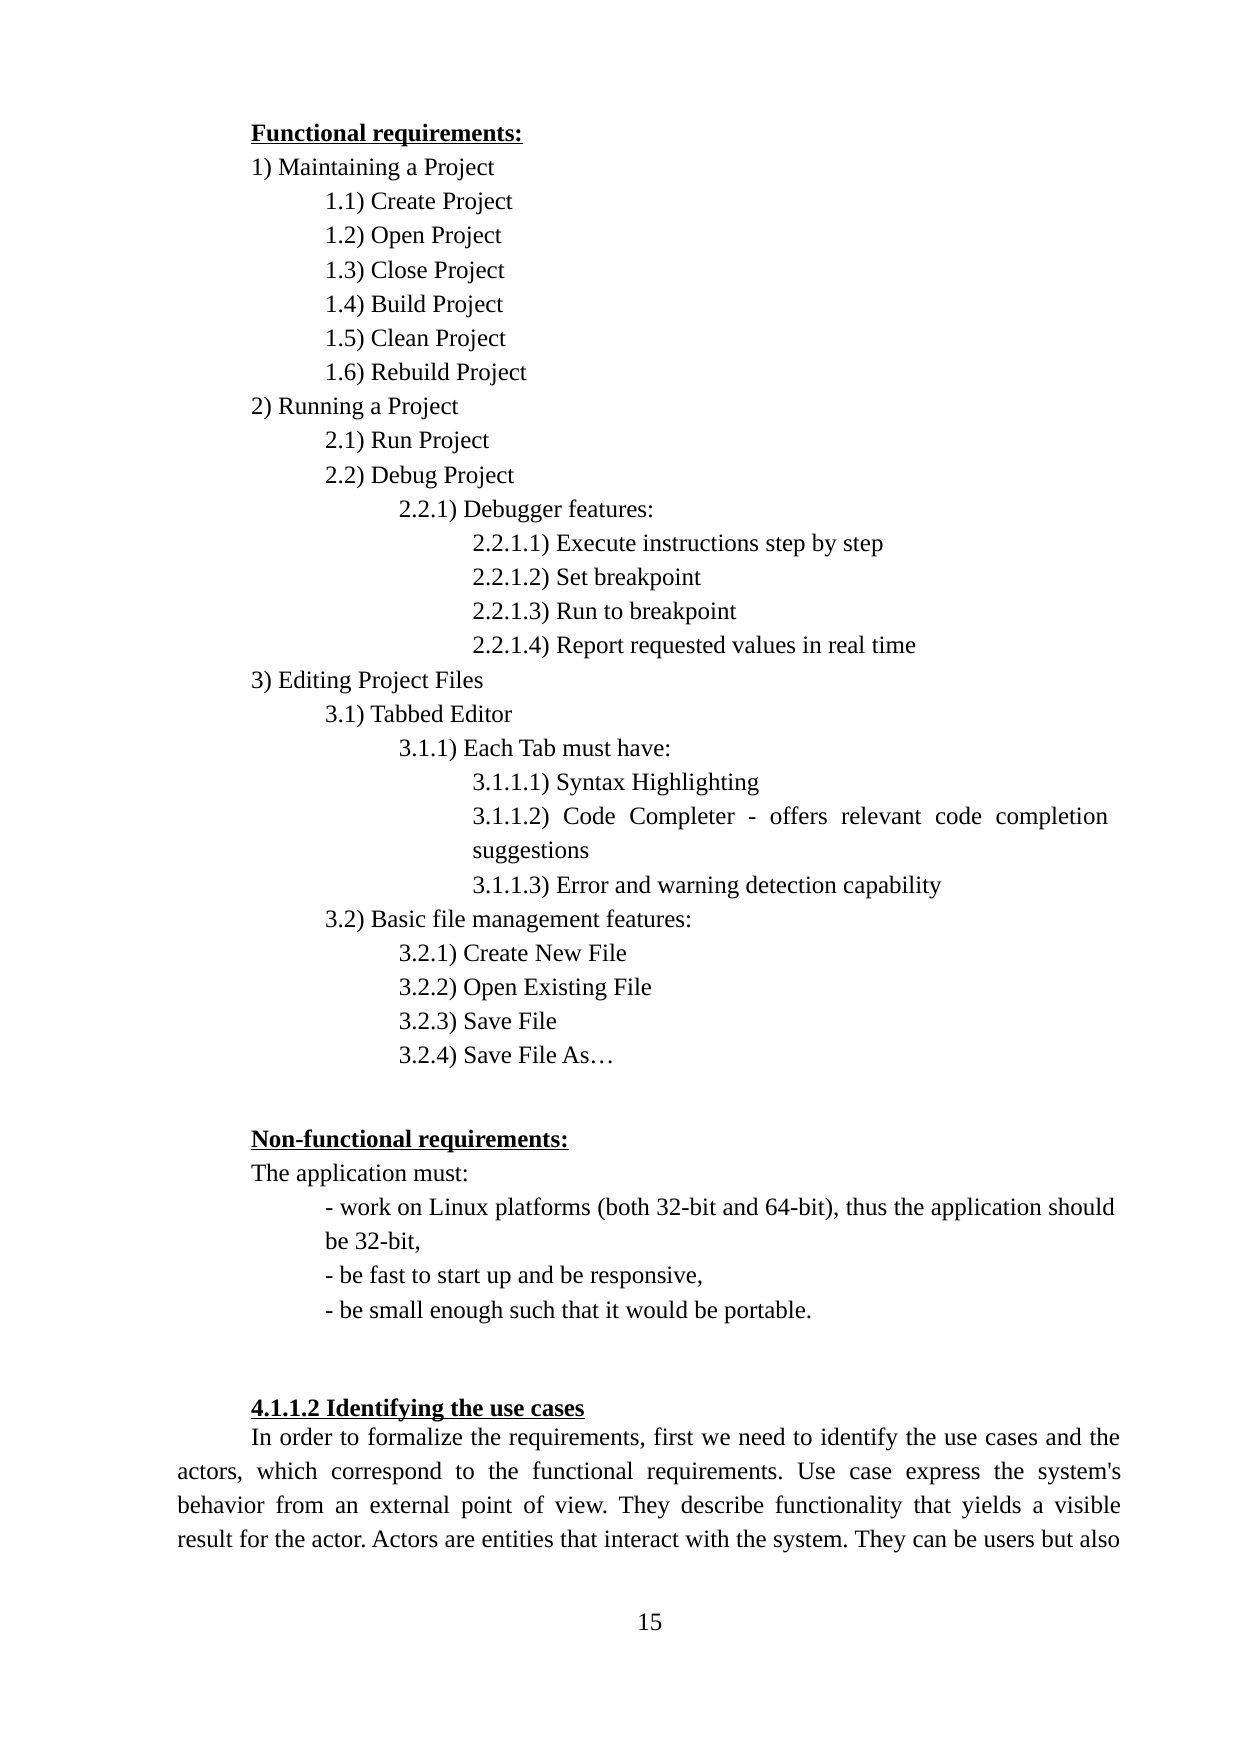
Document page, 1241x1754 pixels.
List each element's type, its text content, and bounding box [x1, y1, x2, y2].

text 3.1.1.1) Syntax Highlighting [177, 767, 1122, 796]
text 2.2.1.3) Run to breakpoint [177, 596, 1122, 625]
text 3) Editing Project Files [177, 665, 1122, 693]
text 3.1.1.2) Code Completer - offers relevant code completion suggestions [177, 801, 1122, 864]
text 3.2) Basic file management features: [177, 904, 1122, 933]
text 2.2.1.2) Set breakpoint [177, 562, 1122, 591]
text The application must: [177, 1158, 1122, 1187]
text 3.1.1.3) Error and warning detection capability [177, 870, 1122, 898]
text 3.2.1) Create New File [177, 938, 1122, 967]
text 2.2.1) Debugger features: [177, 494, 1122, 523]
text 1.5) Clean Project [177, 323, 1122, 352]
text 1.1) Create Project [177, 186, 1122, 215]
text 1.6) Rebuild Project [177, 357, 1122, 386]
text 3.2.4) Save File As… [177, 1041, 1122, 1069]
text 3.1) Tabbed Editor [177, 699, 1122, 728]
subtitle 4.1.1.2 Identifying the use cases [177, 1393, 1122, 1422]
text 1) Maintaining a Project [177, 152, 1122, 181]
text 2.2) Debug Project [177, 460, 1122, 488]
text 2.2.1.4) Report requested values in real time [177, 631, 1122, 659]
text 1.4) Build Project [177, 289, 1122, 318]
text 2.2.1.1) Execute instructions step by step [177, 528, 1122, 557]
text Functional requirements: [177, 118, 1122, 147]
text - be fast to start up and be responsive, [177, 1261, 1122, 1289]
text - be small enough such that it would be portable. [177, 1295, 1122, 1323]
text 3.2.3) Save File [177, 1006, 1122, 1035]
text 1.2) Open Project [177, 221, 1122, 249]
text 3.2.2) Open Existing File [177, 972, 1122, 1001]
text 2.1) Run Project [177, 426, 1122, 454]
text - work on Linux platforms (both 32-bit and 64-bit), thus the application should be 32-bit, [177, 1192, 1122, 1255]
text Non-functional requirements: [177, 1124, 1122, 1153]
text In order to formalize the requirements, first we need to identify the use cases and the actors, which correspond to the functional requirements. Use case express the system's behavior from an external point of view. They describe functionality that yields a visible result for the actor. Actors are entities that interact with the system. They can be users but also [177, 1422, 1122, 1553]
text 2) Running a Project [177, 391, 1122, 420]
text 1.3) Close Project [177, 255, 1122, 283]
text 3.1.1) Each Tab must have: [177, 733, 1122, 762]
